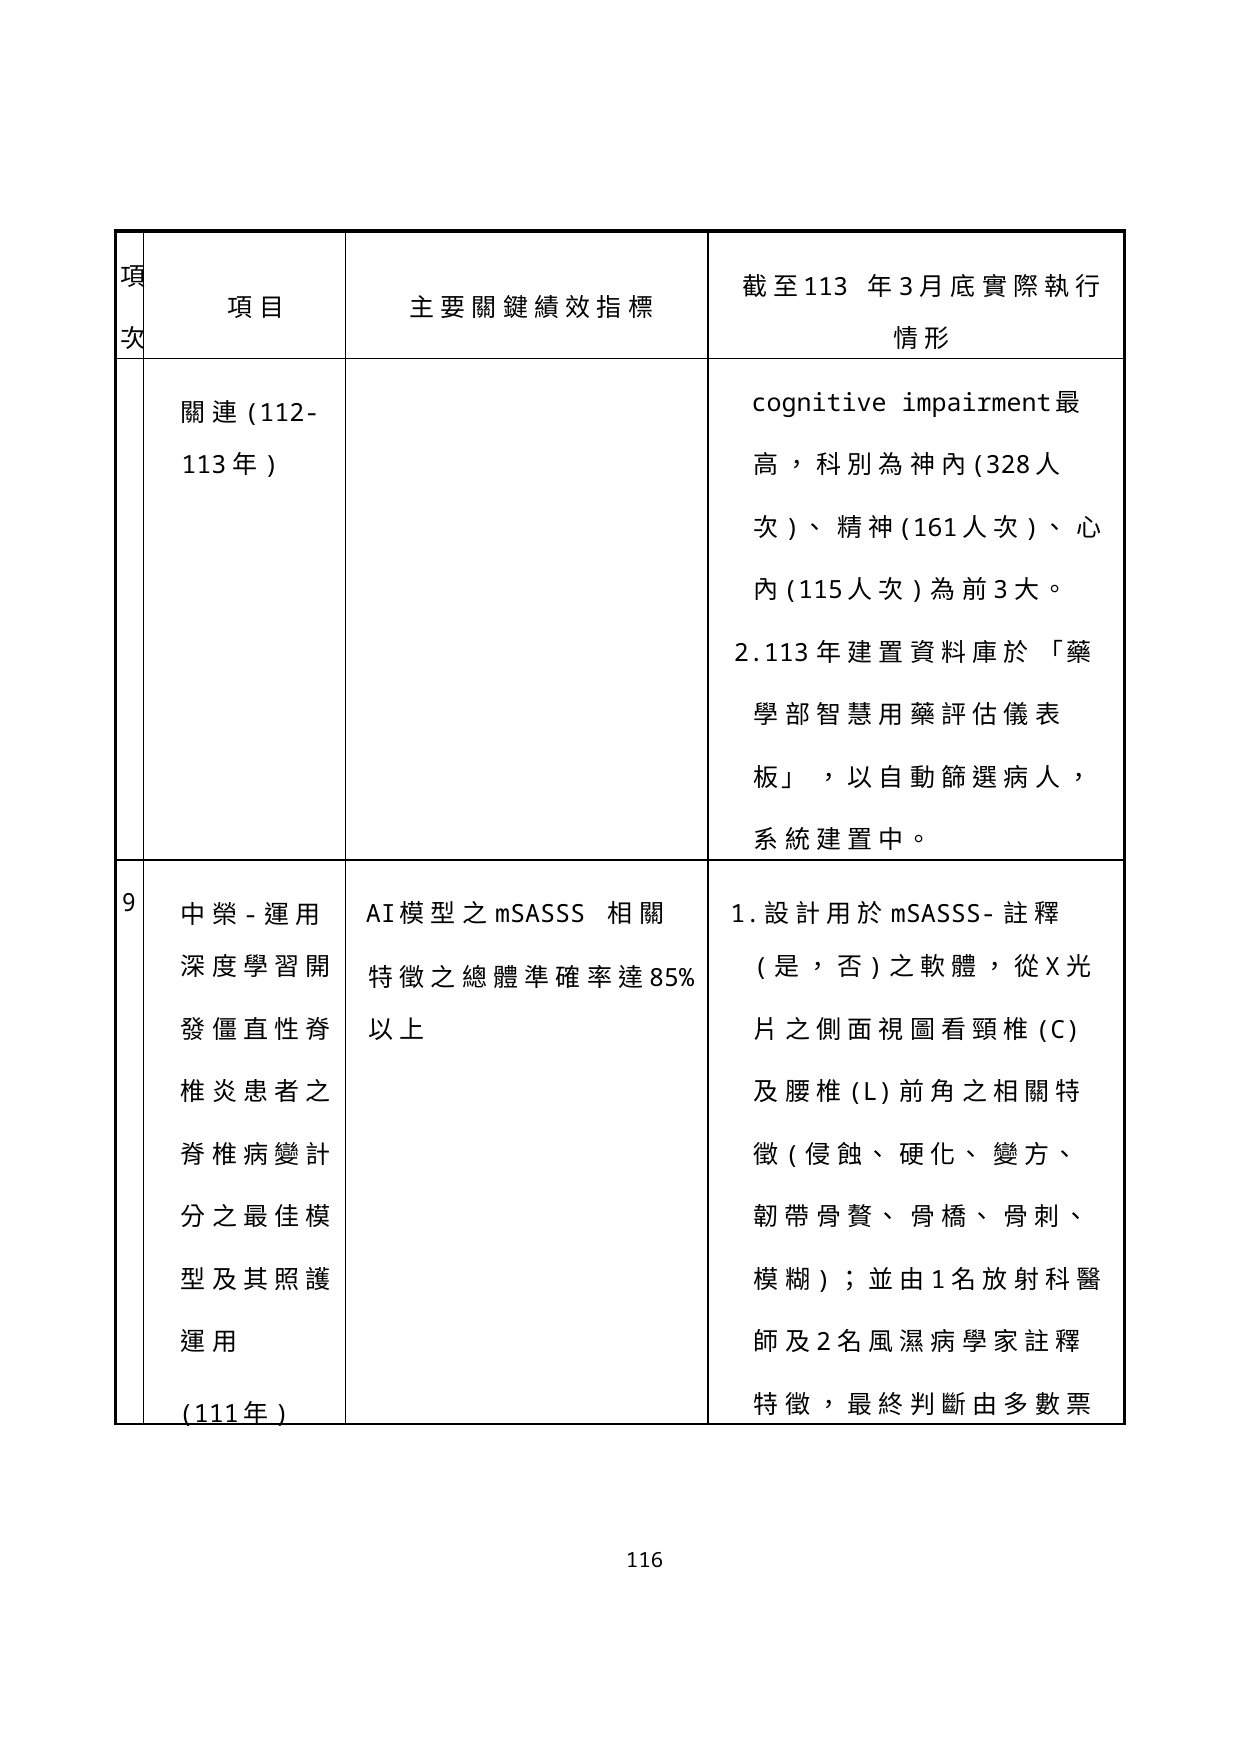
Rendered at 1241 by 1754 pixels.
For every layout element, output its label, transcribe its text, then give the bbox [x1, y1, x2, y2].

table_cell 9 [117, 861, 143, 1423]
table_cell AI模型之mSASSS 相關特徵之總體準確率達85%以上 [346, 861, 707, 1423]
table_header 項次 [117, 233, 143, 357]
table_cell 中榮-運用深度學習開發僵直性脊椎炎患者之脊椎病變計分之最佳模型及其照護運用 (111年) [144, 861, 345, 1423]
table_cell 1.設計用於mSASSS-註釋(是，否)之軟體，從X光片之側面視圖看頸椎(C)及腰椎(L)前角之相關特徵(侵蝕、硬化、變方、韌帶骨贅、骨橋、骨刺、模糊)；並由1名放射科醫師及2名風濕病學家註釋特徵，最終判斷由多數票 [709, 861, 1123, 1423]
table_cell [346, 359, 707, 859]
table_header 主要關鍵績效指標 [346, 233, 707, 357]
table_header 項目 [144, 233, 345, 357]
table_cell [117, 359, 143, 859]
table_cell cognitive impairment最高，科別為神內(328人次)、精神(161人次)、心內(115人次)為前3大。 2.113年建置資料庫於「藥學部智慧用藥評估儀表板」，以自動篩選病人，系統建置中。 [709, 359, 1123, 859]
table_cell 關連(112-113年) [144, 359, 345, 859]
table_header 截至113 年3月底實際執行情形 [709, 233, 1123, 357]
